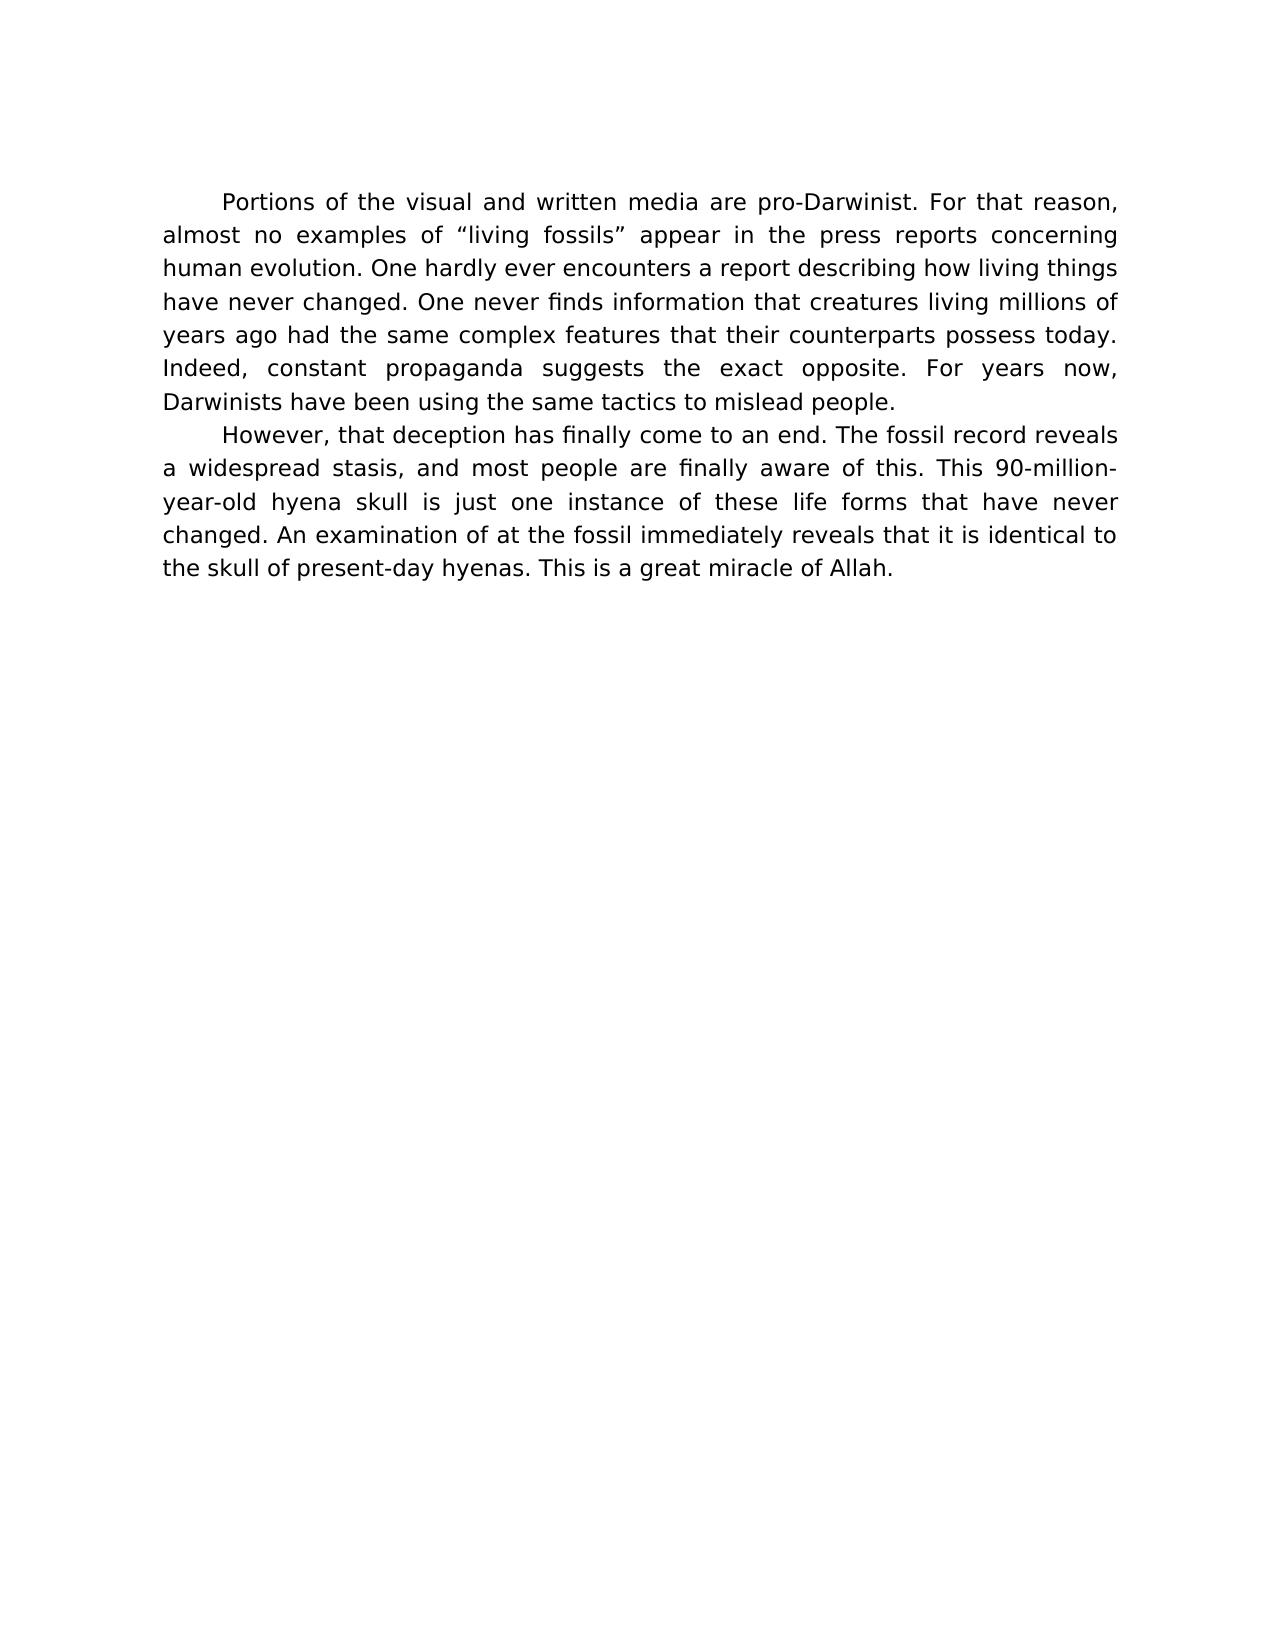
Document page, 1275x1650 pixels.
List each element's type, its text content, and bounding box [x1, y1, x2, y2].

text However, that deception has finally come to an end. The fossil record reveals a widespread stasis, and most people are finally aware of this. This 90-million-year-old hyena skull is just one instance of these life forms that have never changed. An examination of at the fossil immediately reveals that it is identical to the skull of present-day hyenas. This is a great miracle of Allah. [162, 417, 1119, 583]
text Portions of the visual and written media are pro-Darwinist. For that reason, almost no examples of “living fossils” appear in the press reports concerning human evolution. One hardly ever encounters a report describing how living things have never changed. One never finds information that creatures living millions of years ago had the same complex features that their counterparts possess today. Indeed, constant propaganda suggests the exact opposite. For years now, Darwinists have been using the same tactics to mislead people. [162, 183, 1119, 417]
